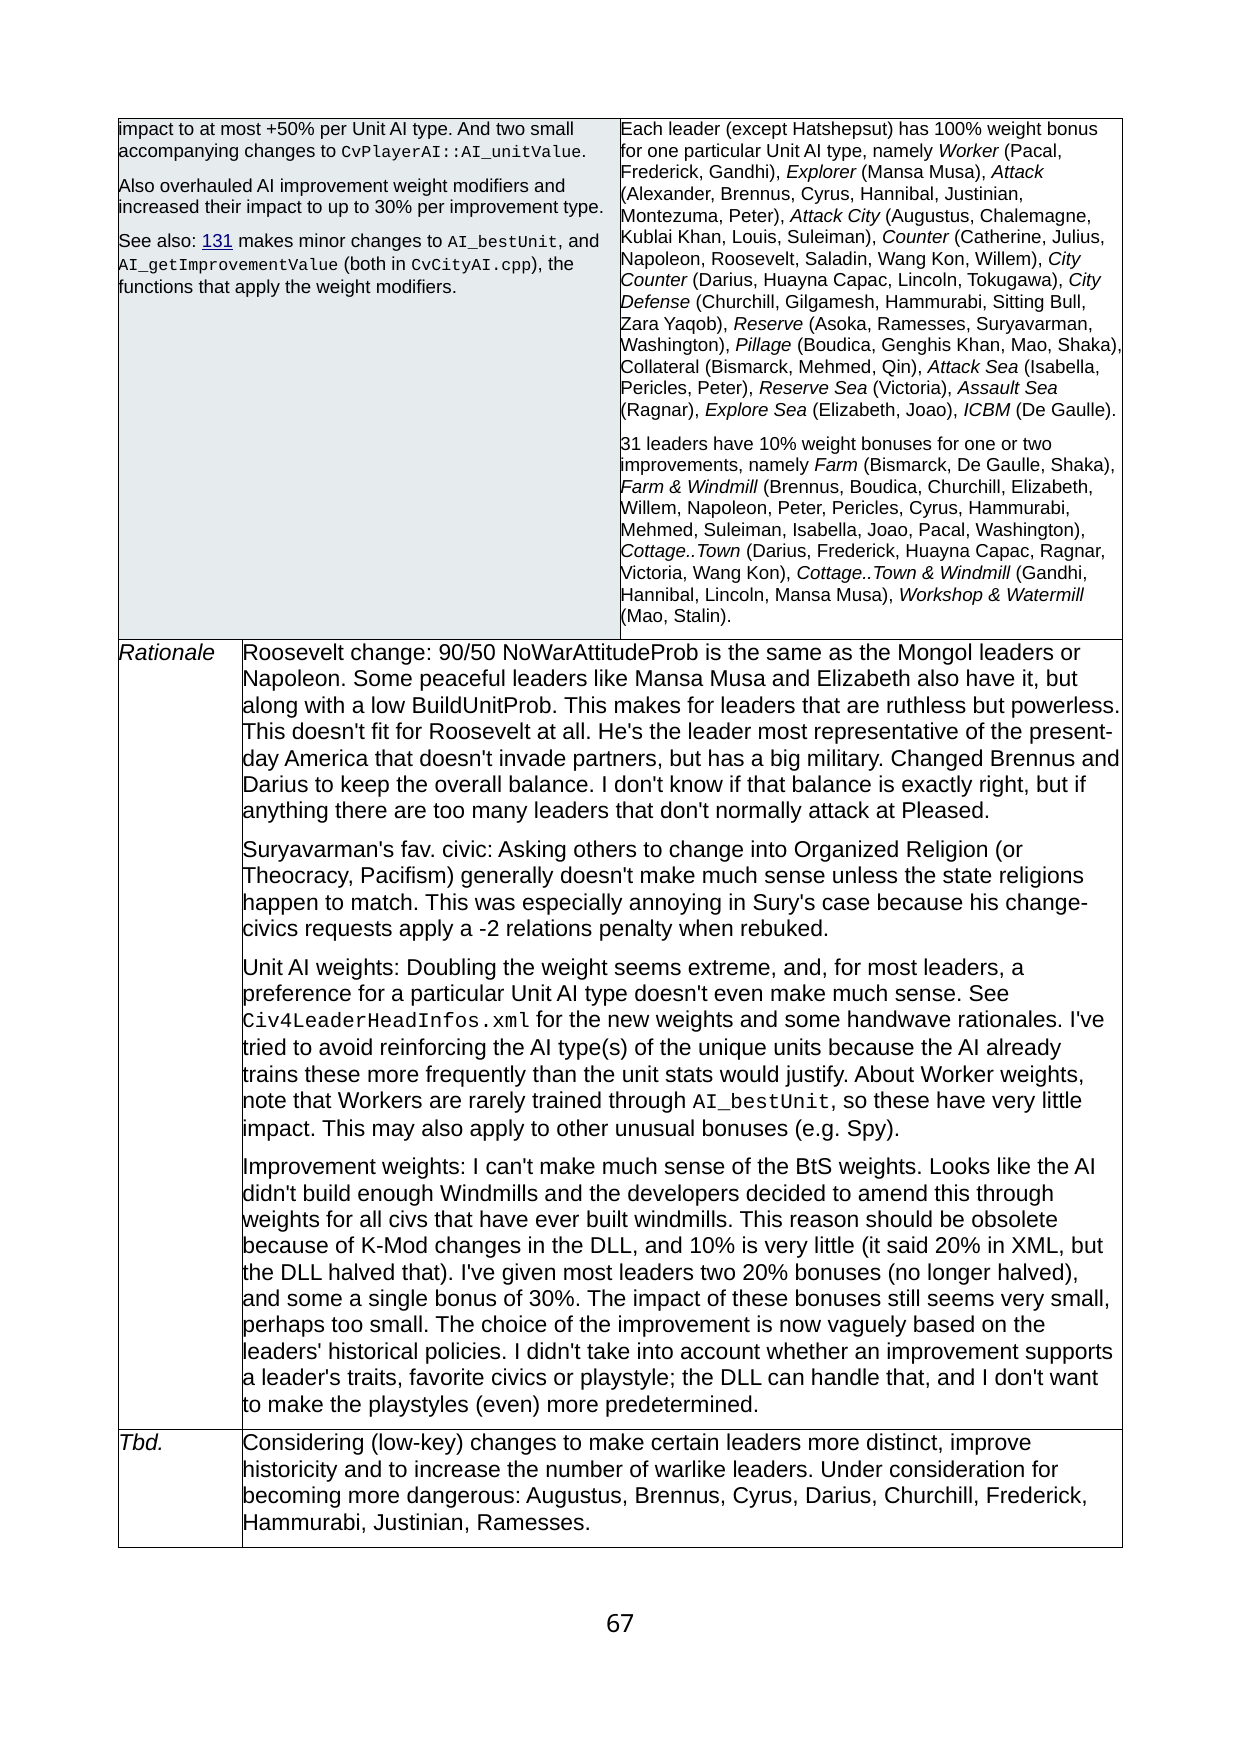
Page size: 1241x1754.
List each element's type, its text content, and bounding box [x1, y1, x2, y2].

table_cell Roosevelt change: 90/50 NoWarAttitudeProb is the same as the Mongol leaders or Napoleon. Some peaceful leaders like Mansa Musa and Elizabeth also have it, but along with a low BuildUnitProb. This makes for leaders that are ruthless but powerless. This doesn't fit for Roosevelt at all. He's the leader most representative of the present-day America that doesn't invade partners, but has a big military. Changed Brennus and Darius to keep the overall balance. I don't know if that balance is exactly right, but if anything there are too many leaders that don't normally attack at Pleased. Suryavarman's fav. civic: Asking others to change into Organized Religion (or Theocracy, Pacifism) generally doesn't make much sense unless the state religions happen to match. This was especially annoying in Sury's case because his change-civics requests apply a -2 relations penalty when rebuked. Unit AI weights: Doubling the weight seems extreme, and, for most leaders, a preference for a particular Unit AI type doesn't even make much sense. See Civ4LeaderHeadInfos.xml for the new weights and some handwave rationales. I've tried to avoid reinforcing the AI type(s) of the unique units because the AI already trains these more frequently than the unit stats would justify. About Worker weights, note that Workers are rarely trained through AI_bestUnit, so these have very little impact. This may also apply to other unusual bonuses (e.g. Spy). Improvement weights: I can't make much sense of the BtS weights. Looks like the AI didn't build enough Windmills and the developers decided to amend this through weights for all civs that have ever built windmills. This reason should be obsolete because of K-Mod changes in the DLL, and 10% is very little (it said 20% in XML, but the DLL halved that). I've given most leaders two 20% bonuses (no longer halved), and some a single bonus of 30%. The impact of these bonuses still seems very small, perhaps too small. The choice of the improvement is now vaguely based on the leaders' historical policies. I didn't take into account whether an improvement supports a leader's traits, favorite civics or playstyle; the DLL can handle that, and I don't want to make the playstyles (even) more predetermined. [243, 640, 1122, 1429]
table_cell Rationale [119, 640, 242, 1429]
table_cell Tbd. [119, 1430, 242, 1547]
table_cell Each leader (except Hatshepsut) has 100% weight bonus for one particular Unit AI type, namely Worker (Pacal, Frederick, Gandhi), Explorer (Mansa Musa), Attack (Alexander, Brennus, Cyrus, Hannibal, Justinian, Montezuma, Peter), Attack City (Augustus, Chalemagne, Kublai Khan, Louis, Suleiman), Counter (Catherine, Julius, Napoleon, Roosevelt, Saladin, Wang Kon, Willem), City Counter (Darius, Huayna Capac, Lincoln, Tokugawa), City Defense (Churchill, Gilgamesh, Hammurabi, Sitting Bull, Zara Yaqob), Reserve (Asoka, Ramesses, Suryavarman, Washington), Pillage (Boudica, Genghis Khan, Mao, Shaka), Collateral (Bismarck, Mehmed, Qin), Attack Sea (Isabella, Pericles, Peter), Reserve Sea (Victoria), Assault Sea (Ragnar), Explore Sea (Elizabeth, Joao), ICBM (De Gaulle). 31 leaders have 10% weight bonuses for one or two improvements, namely Farm (Bismarck, De Gaulle, Shaka), Farm & Windmill (Brennus, Boudica, Churchill, Elizabeth, Willem, Napoleon, Peter, Pericles, Cyrus, Hammurabi, Mehmed, Suleiman, Isabella, Joao, Pacal, Washington), Cottage..Town (Darius, Frederick, Huayna Capac, Ragnar, Victoria, Wang Kon), Cottage..Town & Windmill (Gandhi, Hannibal, Lincoln, Mansa Musa), Workshop & Watermill (Mao, Stalin). [621, 119, 1122, 639]
table_cell Considering (low-key) changes to make certain leaders more distinct, improve historicity and to increase the number of warlike leaders. Under consideration for becoming more dangerous: Augustus, Brennus, Cyrus, Darius, Churchill, Frederick, Hammurabi, Justinian, Ramesses. [243, 1430, 1122, 1547]
table_cell impact to at most +50% per Unit AI type. And two small accompanying changes to CvPlayerAI::AI_unitValue. Also overhauled AI improvement weight modifiers and increased their impact to up to 30% per improvement type. See also: 131 makes minor changes to AI_bestUnit, and AI_getImprovementValue (both in CvCityAI.cpp), the functions that apply the weight modifiers. [119, 119, 620, 639]
